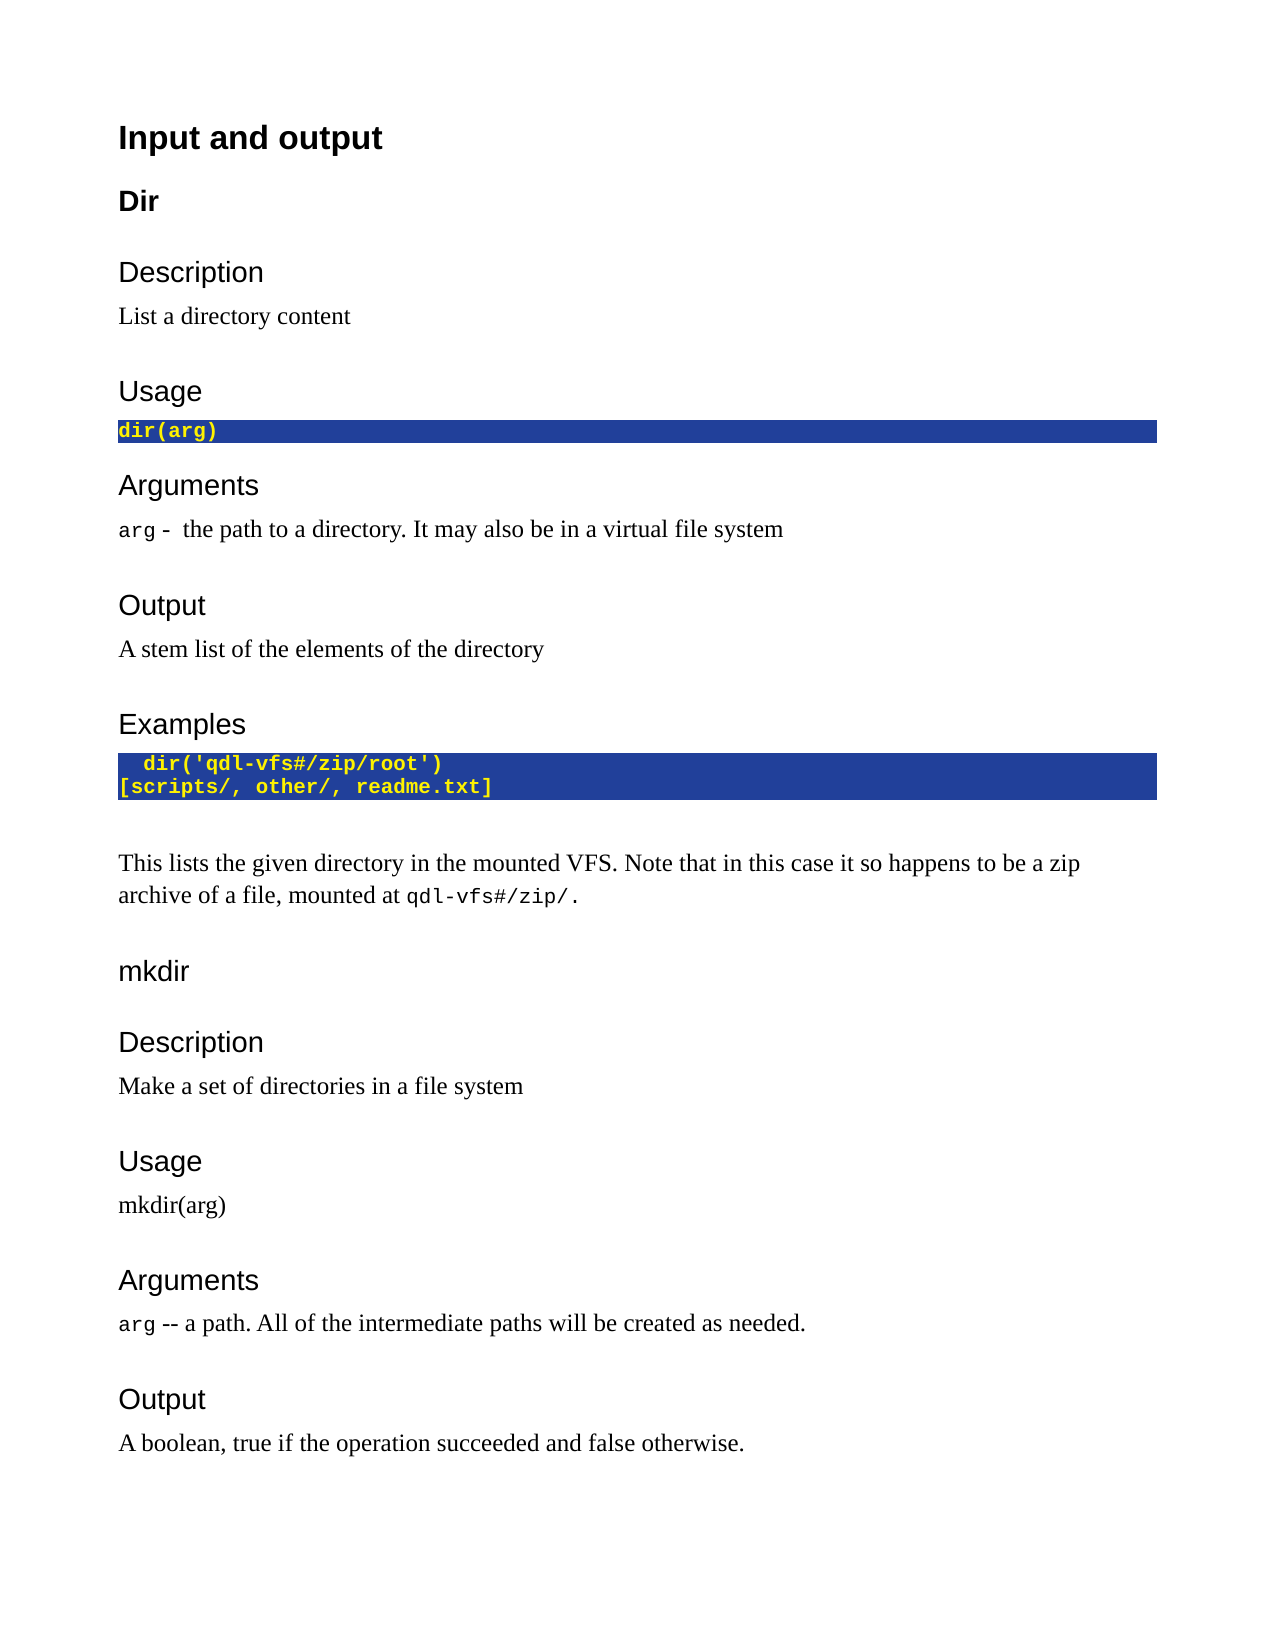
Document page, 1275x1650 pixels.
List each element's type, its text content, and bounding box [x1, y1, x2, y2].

text This lists the given directory in the mounted VFS. Note that in this case it so happens to be a zip archive of a file, mounted at qdl-vfs#/zip/. [118, 848, 1157, 910]
text [scripts/, other/, readme.txt] [118, 776, 1157, 800]
subtitle Input and output [118, 118, 1157, 157]
text List a directory content [118, 301, 1157, 330]
text A boolean, true if the operation succeeded and false otherwise. [118, 1428, 1157, 1457]
text arg -- a path. All of the intermediate paths will be created as needed. [118, 1308, 1157, 1338]
subtitle Output [118, 1382, 1157, 1416]
text Make a set of directories in a file system [118, 1071, 1157, 1100]
subtitle Arguments [118, 1262, 1157, 1296]
subtitle Dir [118, 184, 1157, 218]
text arg - the path to a directory. It may also be in a virtual file system [118, 514, 1157, 544]
subtitle Usage [118, 374, 1157, 407]
subtitle mkdir [118, 954, 1157, 988]
text dir(arg) [118, 420, 1157, 443]
subtitle Arguments [118, 468, 1157, 502]
subtitle Description [118, 255, 1157, 289]
subtitle Output [118, 588, 1157, 622]
subtitle Usage [118, 1144, 1157, 1177]
subtitle Description [118, 1025, 1157, 1059]
text A stem list of the elements of the directory [118, 634, 1157, 663]
subtitle Examples [118, 707, 1157, 740]
text mkdir(arg) [118, 1190, 1157, 1219]
text dir('qdl-vfs#/zip/root') [118, 753, 1157, 776]
